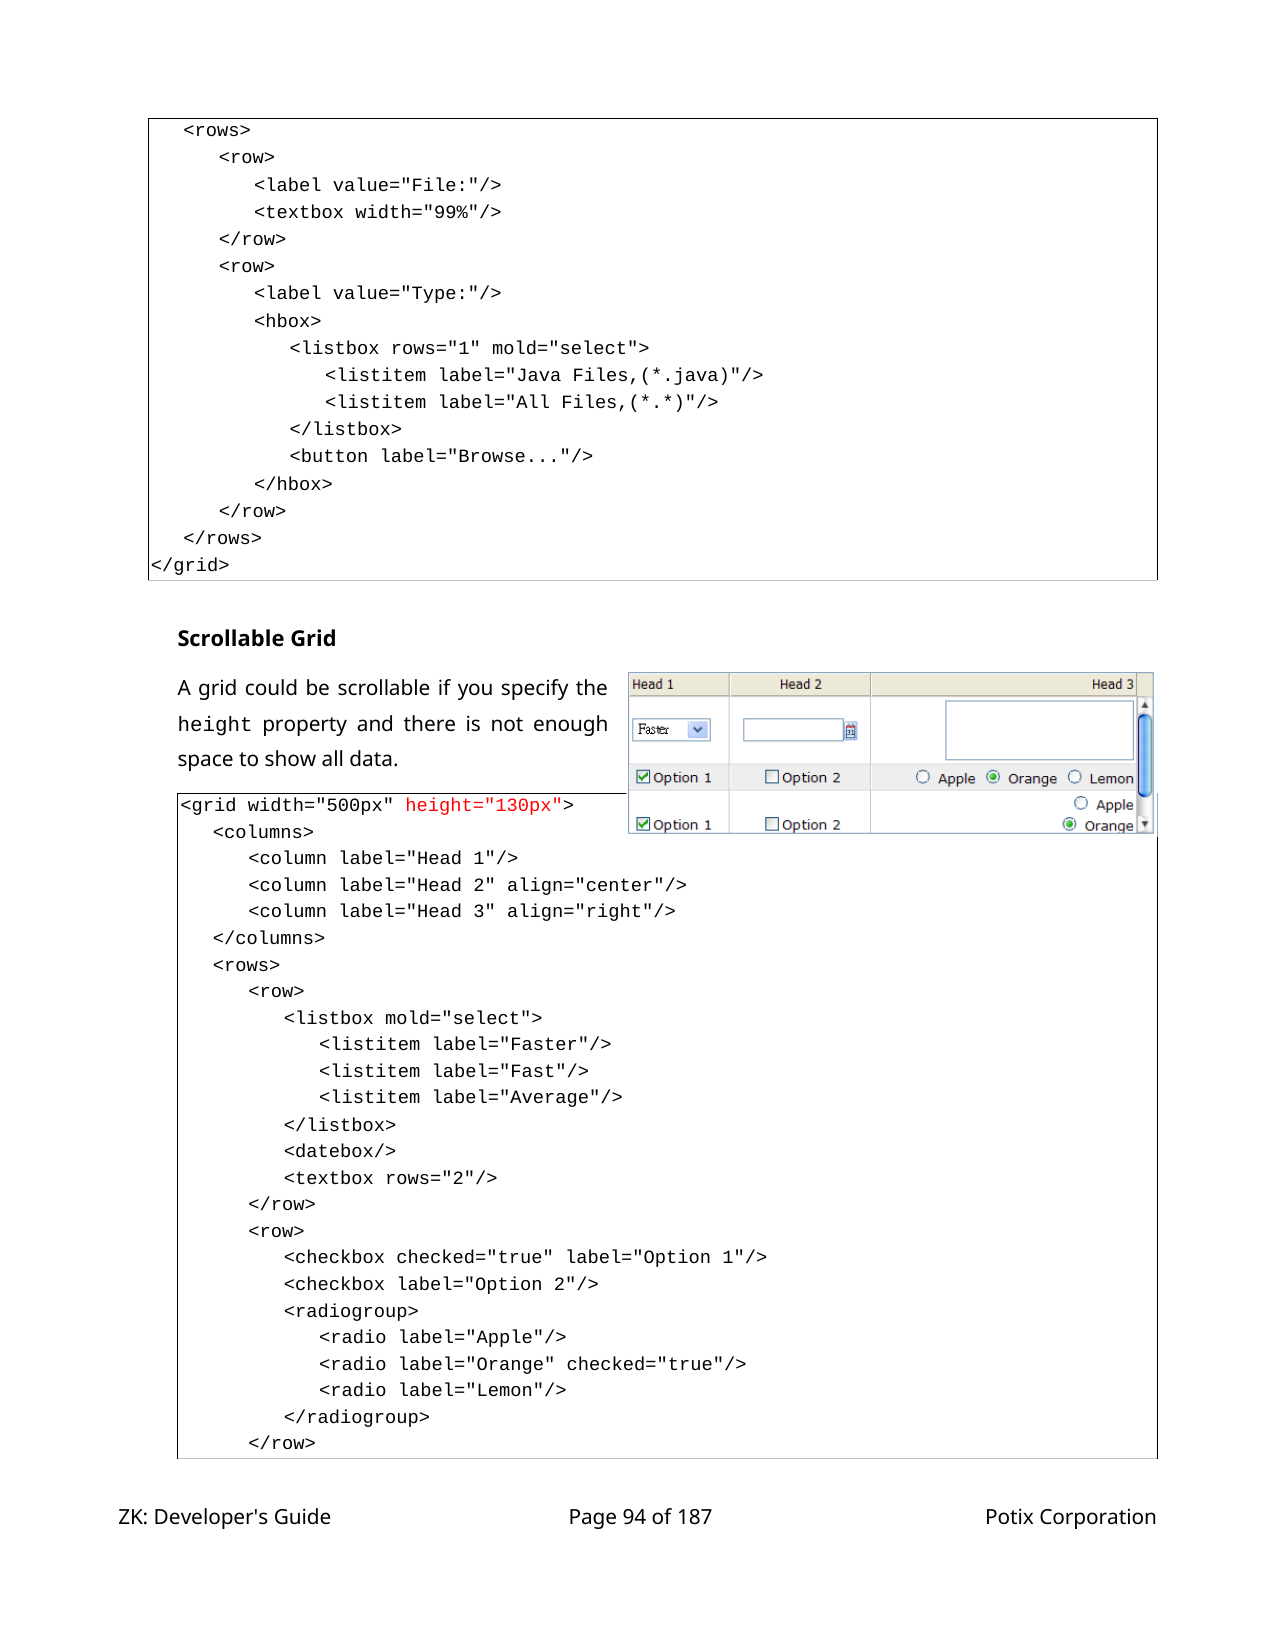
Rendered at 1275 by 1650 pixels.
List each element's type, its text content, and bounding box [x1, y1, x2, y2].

text <listitem label="All Files,(*.*)"/> [149, 390, 1157, 414]
subtitle Scrollable Grid [177, 623, 1157, 653]
text </grid> [149, 553, 1157, 580]
text </listbox> <datebox/> <textbox rows="2"/> </row> <row> <checkbox checked="true" label="Option 1"/> <checkbox label="Option 2"/> <radiogroup> <radio label="Apple"/> <radio label="Orange" checked="true"/> <radio label="Lemon"/> </radiogroup> </row> [178, 1112, 1157, 1458]
text </rows> [149, 526, 1157, 550]
text </row> [149, 499, 1157, 523]
text </row> [149, 227, 1157, 251]
text <listbox rows="1" mold="select"> [149, 336, 1157, 360]
text <button label="Browse..."/> [149, 444, 1157, 469]
text </hbox> [149, 472, 1157, 496]
text <rows> [149, 119, 1157, 142]
text <label value="File:"/> [149, 172, 1157, 197]
text <grid width="500px" height="130px"> <columns> <column label="Head 1"/> <column label="Head 2" align="center"/> <column label="Head 3" align="right"/> </columns> <rows> <row> <listbox mold="select"> <listitem label="Faster"/> <listitem label="Fast"/> <listitem label="Average"/> [178, 794, 1157, 1109]
text </listbox> [149, 417, 1157, 441]
picture [626, 670, 1158, 837]
text <listitem label="Java Files,(*.java)"/> [149, 363, 1157, 387]
text <row> [149, 145, 1157, 169]
text <textbox width="99%"/> [149, 200, 1157, 224]
text <hbox> [149, 308, 1157, 333]
text <row> [149, 254, 1157, 278]
text A grid could be scrollable if you specify the height property and there is not enough space to show all data. [177, 673, 626, 772]
text <label value="Type:"/> [149, 281, 1157, 306]
